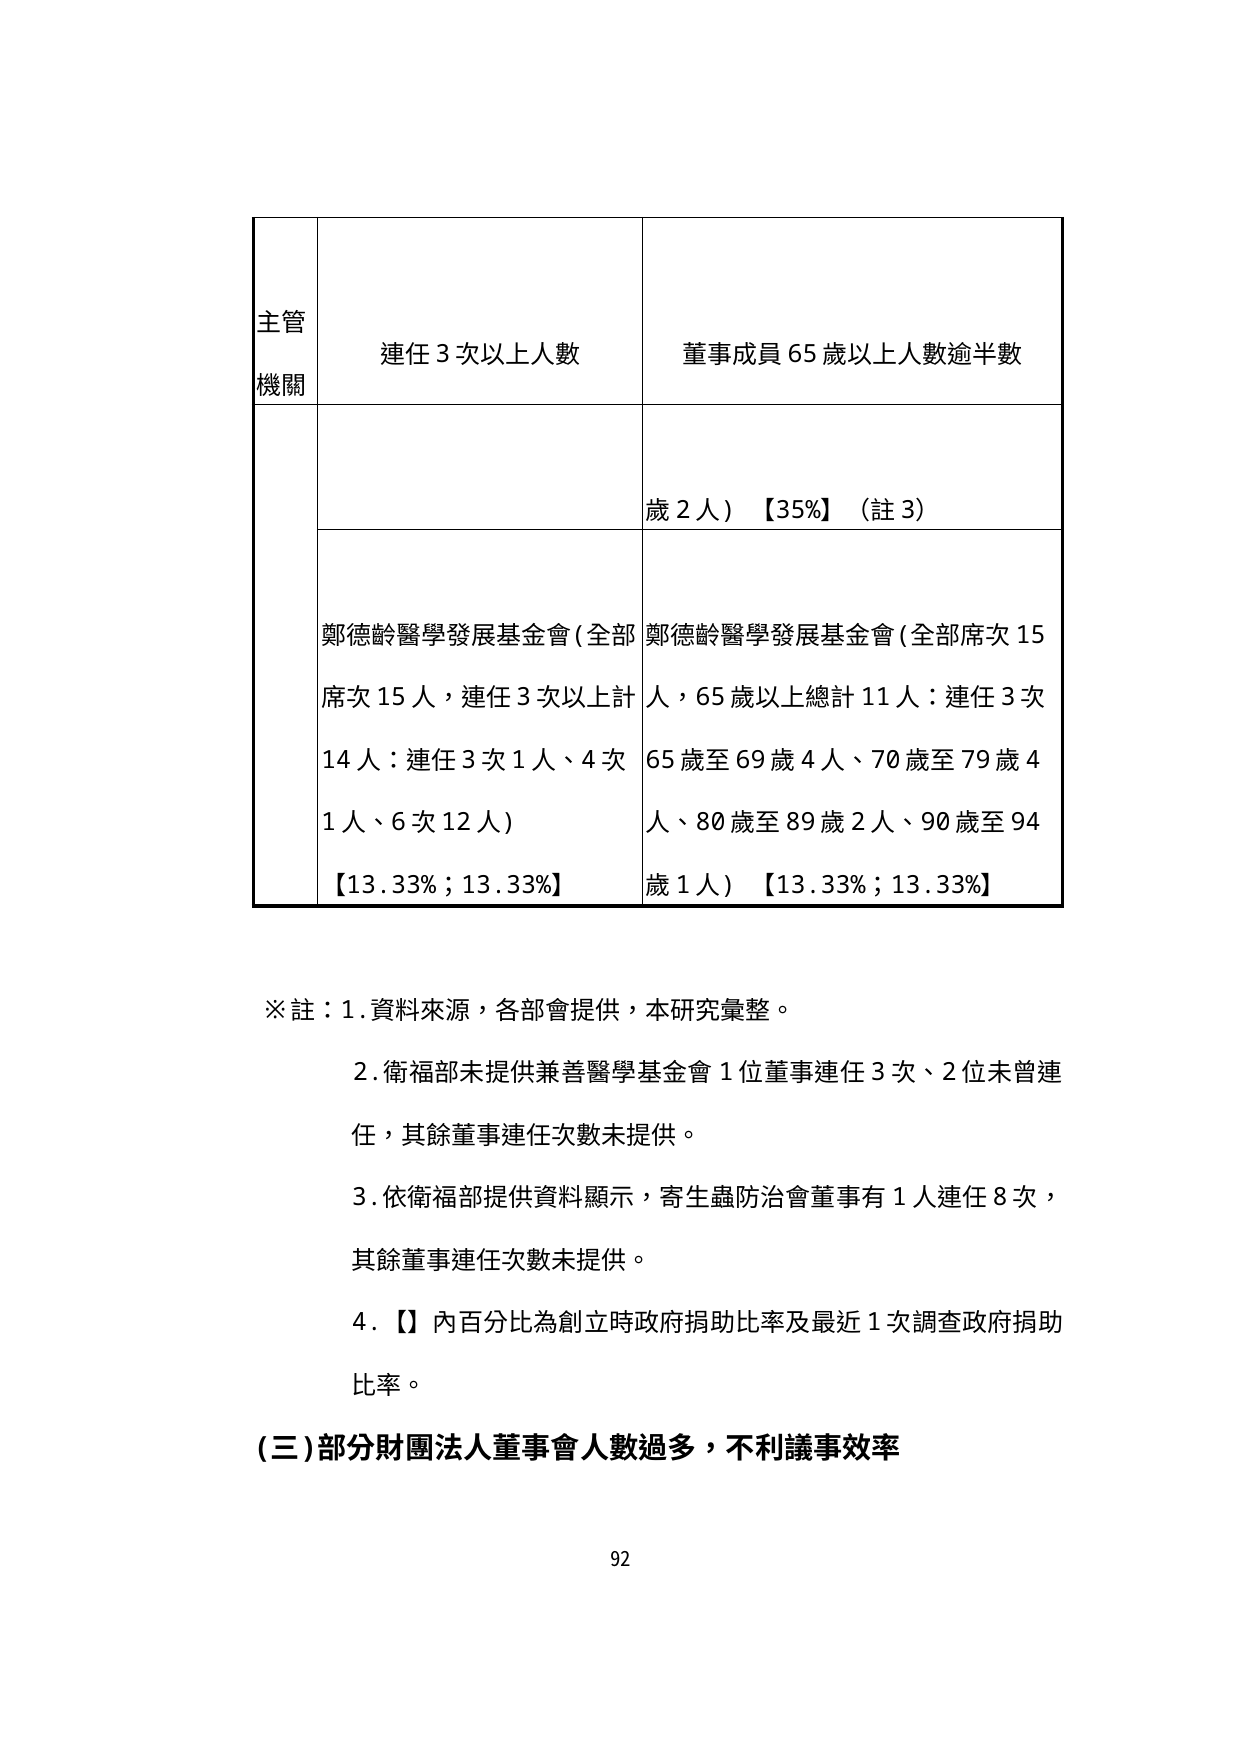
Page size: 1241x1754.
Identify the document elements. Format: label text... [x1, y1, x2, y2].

table_header 連任3次以上人數 [318, 218, 642, 404]
text 3.依衛福部提供資料顯示，寄生蟲防治會董事有1人連任8次，其餘董事連任次數未提供。 [215, 1154, 1063, 1279]
table_cell 鄭德齡醫學發展基金會(全部席次15人，65歲以上總計11人：連任3次65歲至69歲4人、70歲至79歲4人、80歲至89歲2人、90歲至94歲1人) 【13.33%；13.33%】 [643, 530, 1061, 904]
text 4.【】內百分比為創立時政府捐助比率及最近1次調查政府捐助比率。 [215, 1279, 1063, 1404]
text (三)部分財團法人董事會人數過多，不利議事效率 [236, 1404, 1063, 1467]
table_cell 歲2人) 【35%】（註3） [643, 405, 1061, 529]
text 2.衛福部未提供兼善醫學基金會1位董事連任3次、2位未曾連任，其餘董事連任次數未提供。 [215, 1029, 1063, 1154]
table_header 主管機關 [255, 218, 317, 404]
text ※註：1.資料來源，各部會提供，本研究彙整。 [198, 967, 1063, 1029]
table_header 董事成員65歲以上人數逾半數 [643, 218, 1061, 404]
table_cell [255, 405, 317, 904]
table_cell 鄭德齡醫學發展基金會(全部席次15人，連任3次以上計14人：連任3次1人、4次1人、6次12人) 【13.33%；13.33%】 [318, 530, 642, 904]
table_cell [318, 405, 642, 529]
